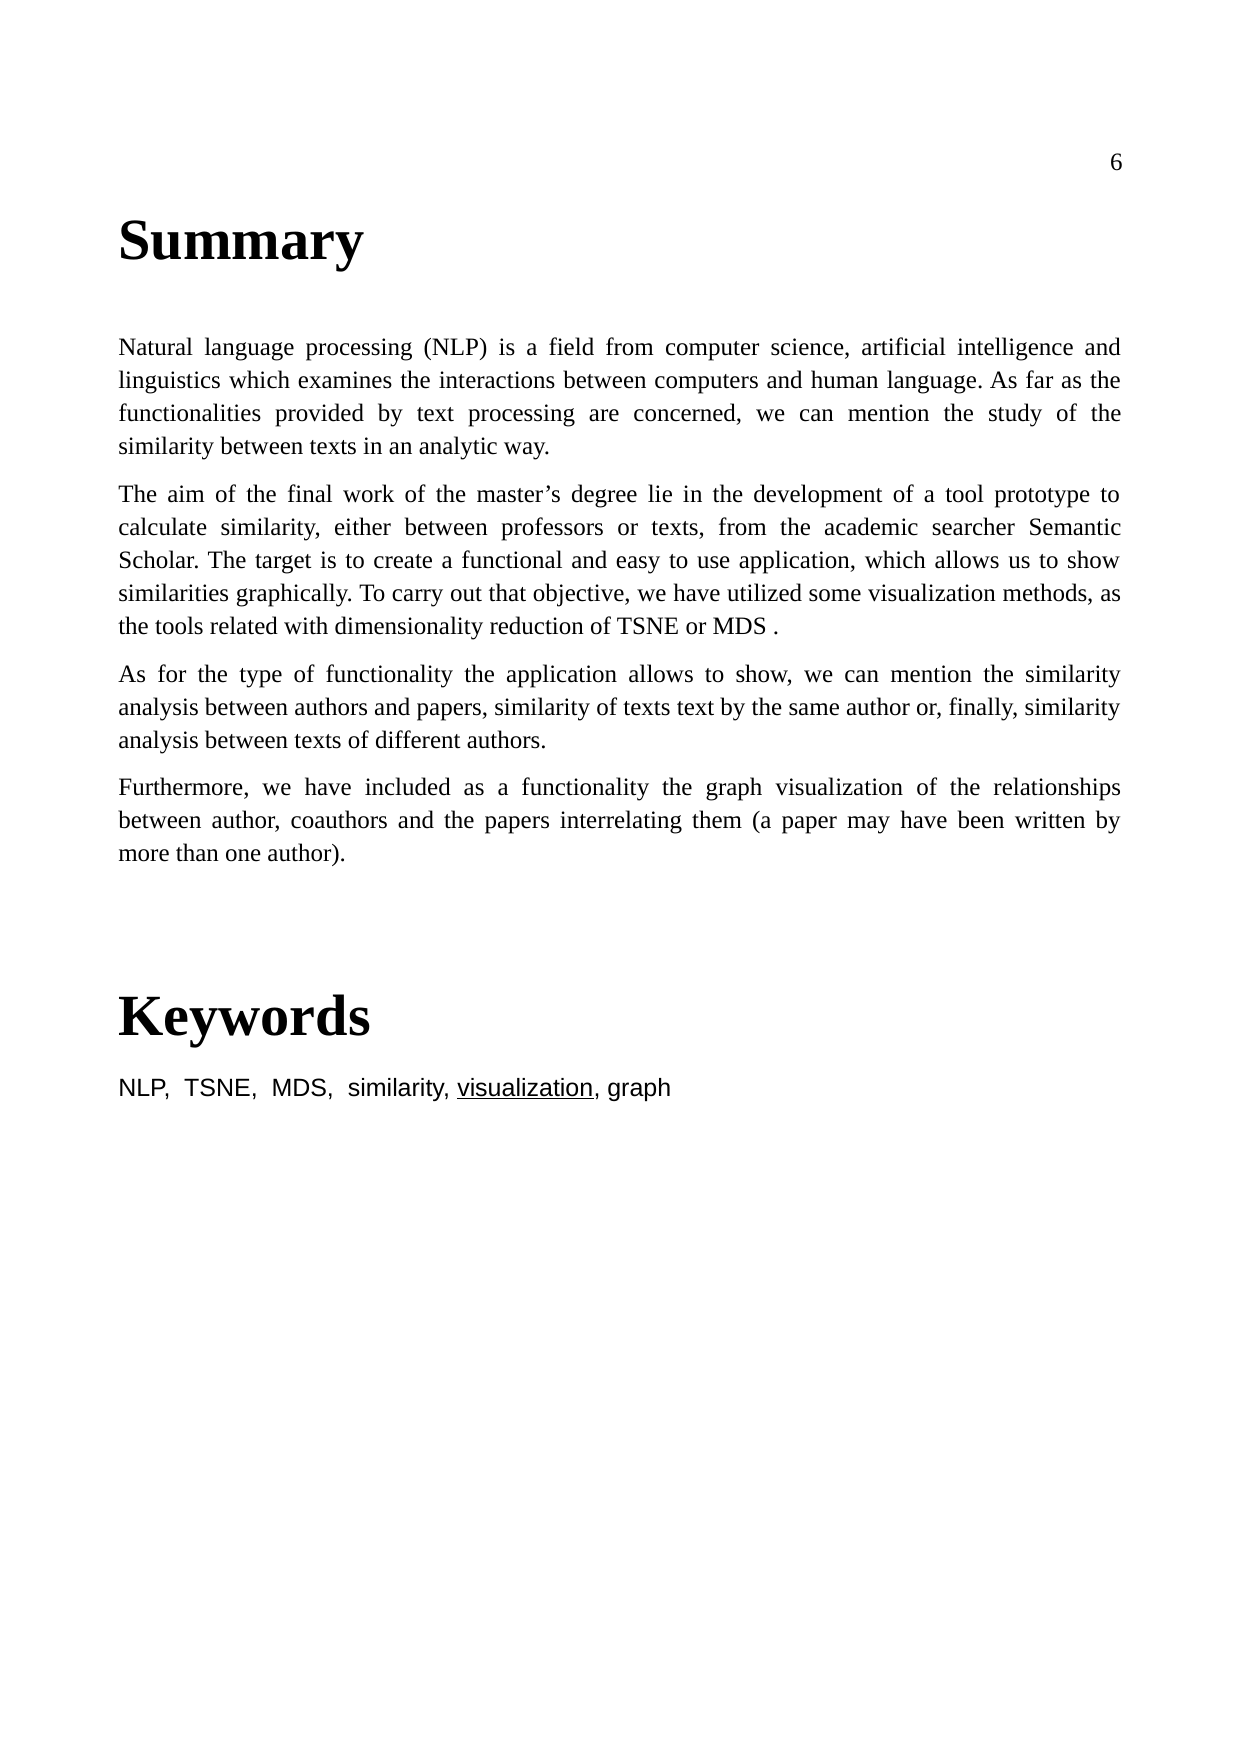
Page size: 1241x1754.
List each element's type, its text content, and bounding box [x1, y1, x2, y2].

text NLP, TSNE, MDS, similarity, visualization, graph [118, 1073, 1122, 1102]
text The aim of the final work of the master’s degree lie in the development of a tool prototype to calculate similarity, either between professors or texts, from the academic searcher Semantic Scholar. The target is to create a functional and easy to use application, which allows us to show similarities graphically. To carry out that objective, we have utilized some visualization methods, as the tools related with dimensionality reduction of TSNE or MDS . [118, 479, 1122, 640]
text As for the type of functionality the application allows to show, we can mention the similarity analysis between authors and papers, similarity of texts text by the same author or, finally, similarity analysis between texts of different authors. [118, 659, 1122, 753]
text Natural language processing (NLP) is a field from computer science, artificial intelligence and linguistics which examines the interactions between computers and human language. As far as the functionalities provided by text processing are concerned, we can mention the study of the similarity between texts in an analytic way. [118, 332, 1122, 460]
text Furthermore, we have included as a functionality the graph visualization of the relationships between author, coauthors and the papers interrelating them (a paper may have been written by more than one author). [118, 772, 1122, 867]
text Keywords [118, 981, 1122, 1048]
title Summary [118, 205, 1122, 272]
